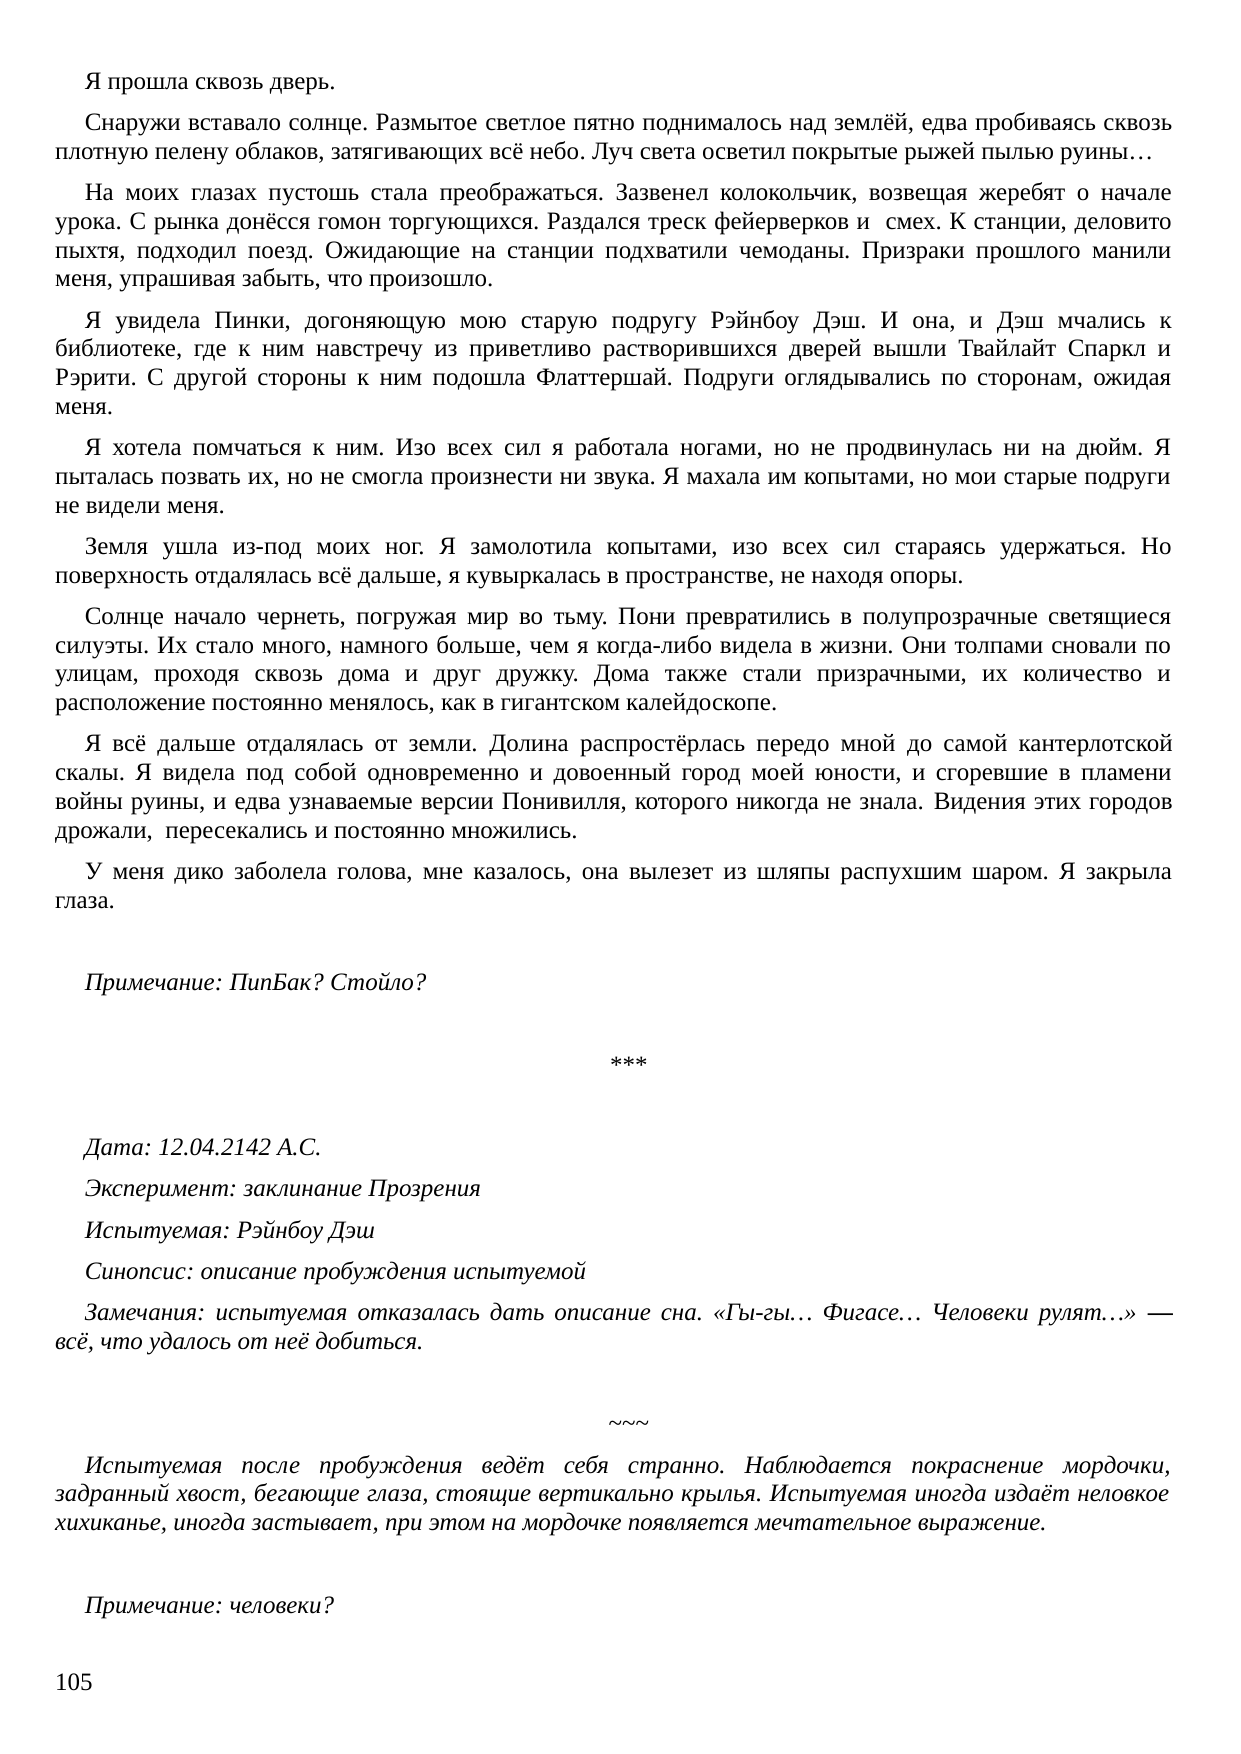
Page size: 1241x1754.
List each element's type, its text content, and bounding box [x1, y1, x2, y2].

text Я всё дальше отдалялась от земли. Долина распростёрлась передо мной до самой кантерлотской скалы. Я видела под собой одновременно и довоенный город моей юности, и сгоревшие в пламени войны руины, и едва узнаваемые версии Понивилля, которого никогда не знала. Видения этих городов дрожали, пересекались и постоянно множились. [55, 728, 1173, 843]
text Испытуемая после пробуждения ведёт себя странно. Наблюдается покраснение мордочки, задранный хвост, бегающие глаза, стоящие вертикально крылья. Испытуемая иногда издаёт неловкое хихиканье, иногда застывает, при этом на мордочке появляется мечтательное выражение. [55, 1450, 1173, 1536]
text Замечания: испытуемая отказалась дать описание сна. «Гы-гы… Фигасе… Человеки рулят…» — всё, что удалось от неё добиться. [55, 1297, 1173, 1355]
text Эксперимент: заклинание Прозрения [55, 1173, 1173, 1202]
text *** [55, 1050, 1173, 1078]
text Я увидела Пинки, догоняющую мою старую подругу Рэйнбоу Дэш. И она, и Дэш мчались к библиотеке, где к ним навстречу из приветливо растворившихся дверей вышли Твайлайт Спаркл и Рэрити. С другой стороны к ним подошла Флаттершай. Подруги оглядывались по сторонам, ожидая меня. [55, 305, 1173, 420]
text Солнце начало чернеть, погружая мир во тьму. Пони превратились в полупрозрачные светящиеся силуэты. Их стало много, намного больше, чем я когда-либо видела в жизни. Они толпами сновали по улицам, проходя сквозь дома и друг дружку. Дома также стали призрачными, их количество и расположение постоянно менялось, как в гигантском калейдоскопе. [55, 601, 1173, 716]
text Снаружи вставало солнце. Размытое светлое пятно поднималось над землёй, едва пробиваясь сквозь плотную пелену облаков, затягивающих всё небо. Луч света осветил покрытые рыжей пылью руины… [55, 107, 1173, 165]
text Дата: 12.04.2142 А.С. [55, 1132, 1173, 1161]
text Земля ушла из-под моих ног. Я замолотила копытами, изо всех сил стараясь удержаться. Но поверхность отдалялась всё дальше, я кувыркалась в пространстве, не находя опоры. [55, 531, 1173, 588]
text Примечание: ПипБак? Стойло? [55, 967, 1173, 996]
text На моих глазах пустошь стала преображаться. Зазвенел колокольчик, возвещая жеребят о начале урока. С рынка донёсся гомон торгующихся. Раздался треск фейерверков и смех. К станции, деловито пыхтя, подходил поезд. Ожидающие на станции подхватили чемоданы. Призраки прошлого манили меня, упрашивая забыть, что произошло. [55, 177, 1173, 292]
text ~~~ [55, 1408, 1173, 1437]
text Синопсис: описание пробуждения испытуемой [55, 1256, 1173, 1285]
text У меня дико заболела голова, мне казалось, она вылезет из шляпы распухшим шаром. Я закрыла глаза. [55, 856, 1173, 913]
text Испытуемая: Рэйнбоу Дэш [55, 1215, 1173, 1243]
text Примечание: человеки? [55, 1590, 1173, 1618]
text Я прошла сквозь дверь. [55, 66, 1173, 95]
text Я хотела помчаться к ним. Изо всех сил я работала ногами, но не продвинулась ни на дюйм. Я пыталась позвать их, но не смогла произнести ни звука. Я махала им копытами, но мои старые подруги не видели меня. [55, 432, 1173, 518]
